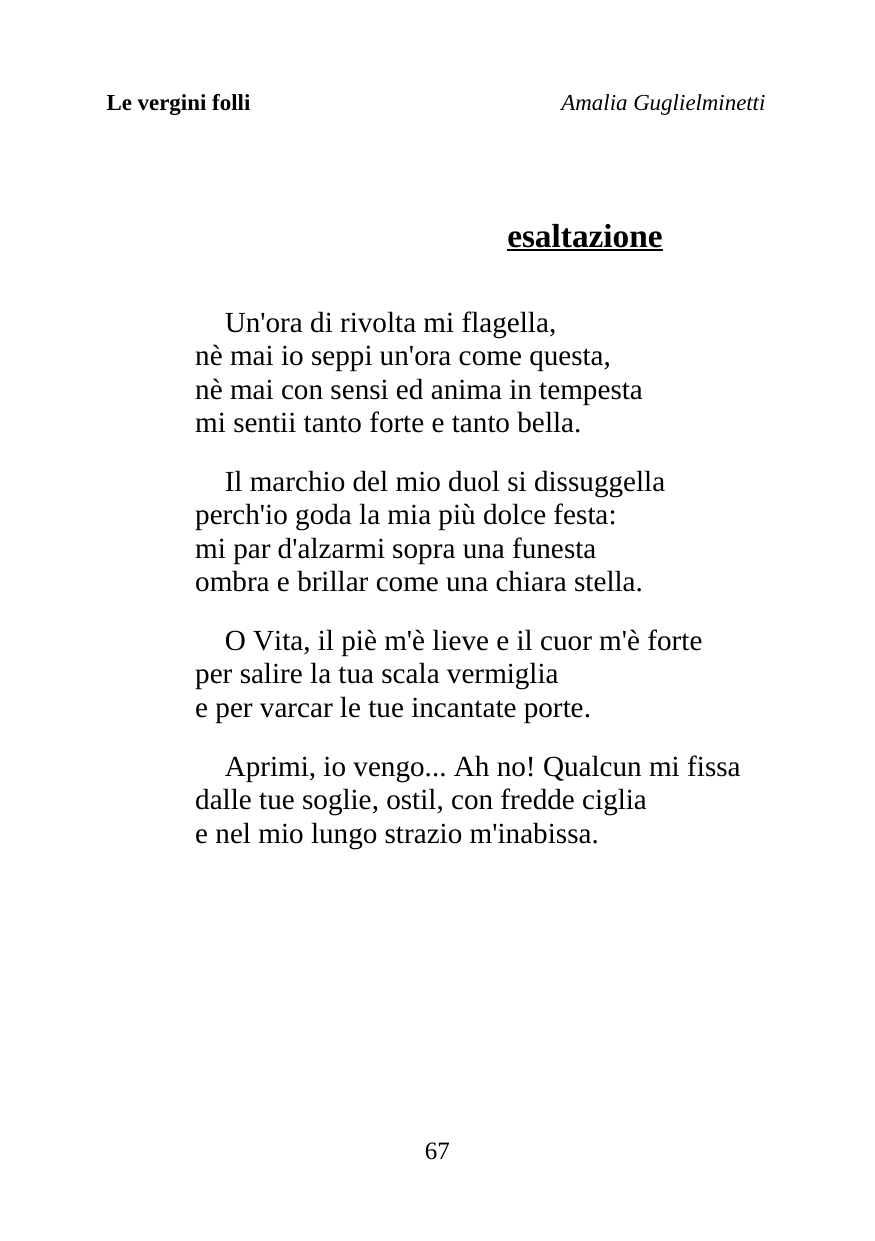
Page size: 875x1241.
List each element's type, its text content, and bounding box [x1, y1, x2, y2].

text Il marchio del mio duol si dissuggella perch'io goda la mia più dolce festa: mi par d'alzarmi sopra una funesta ombra e brillar come una chiara stella. [195, 464, 768, 598]
text Un'ora di rivolta mi flagella, nè mai io seppi un'ora come questa, nè mai con sensi ed anima in tempesta mi sentii tanto forte e tanto bella. [195, 305, 768, 439]
text Aprimi, io vengo... Ah no! Qualcun mi fissa dalle tue soglie, ostil, con fredde ciglia e nel mio lungo strazio m'inabissa. [195, 749, 768, 849]
text O Vita, il piè m'è lieve e il cuor m'è forte per salire la tua scala vermiglia e per varcar le tue incantate porte. [195, 623, 768, 724]
subtitle esaltazione [402, 216, 768, 255]
